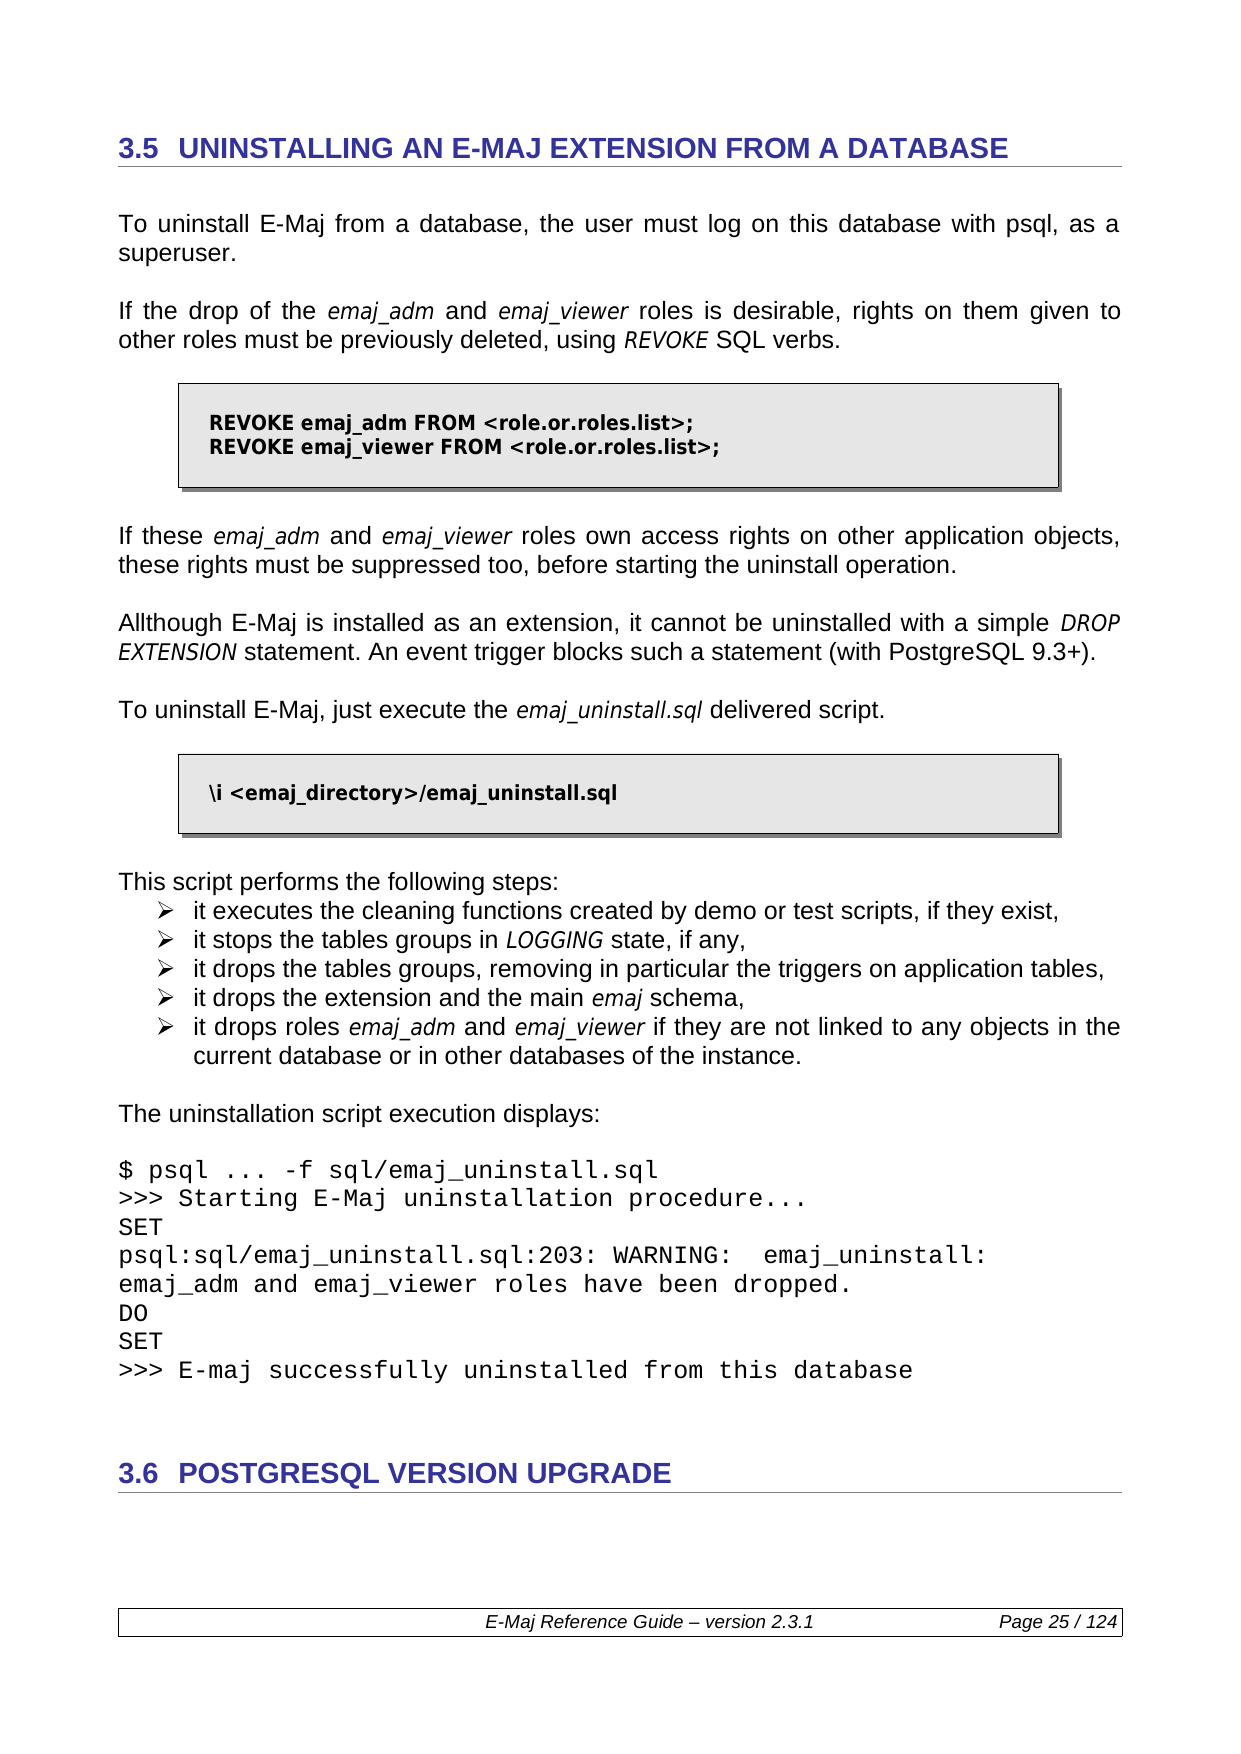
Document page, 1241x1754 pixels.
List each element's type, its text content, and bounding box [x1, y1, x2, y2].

list it drops the tables groups, removing in particular the triggers on application tables, [156, 954, 1122, 983]
text REVOKE emaj_viewer FROM <role.or.roles.list>; [179, 432, 1058, 457]
subtitle Uninstalling an E-Maj extension from a database [118, 131, 1122, 166]
text \i <emaj_directory>/emaj_uninstall.sql [179, 778, 1058, 802]
text psql:sql/emaj_uninstall.sql:203: WARNING: emaj_uninstall: emaj_adm and emaj_viewer roles have been dropped. [118, 1243, 1122, 1300]
text SET [118, 1214, 1122, 1243]
text If the drop of the emaj_adm and emaj_viewer roles is desirable, rights on them given to other roles must be previously deleted, using REVOKE SQL verbs. [118, 296, 1122, 354]
text To uninstall E-Maj from a database, the user must log on this database with psql, as a superuser. [118, 209, 1122, 267]
list it drops the extension and the main emaj schema, [156, 983, 1122, 1012]
list it executes the cleaning functions created by demo or test scripts, if they exist, [156, 896, 1122, 925]
text REVOKE emaj_adm FROM <role.or.roles.list>; [179, 408, 1058, 432]
list it stops the tables groups in LOGGING state, if any, [156, 925, 1122, 954]
text >>> E-maj successfully uninstalled from this database [118, 1357, 1122, 1386]
text If these emaj_adm and emaj_viewer roles own access rights on other application objects, these rights must be suppressed too, before starting the uninstall operation. [118, 521, 1122, 579]
list it drops roles emaj_adm and emaj_viewer if they are not linked to any objects in the current database or in other databases of the instance. [156, 1012, 1122, 1070]
text Allthough E-Maj is installed as an extension, it cannot be uninstalled with a simple DROP EXTENSION statement. An event trigger blocks such a statement (with PostgreSQL 9.3+). [118, 608, 1122, 666]
text The uninstallation script execution displays: [118, 1099, 1122, 1128]
text DO [118, 1300, 1122, 1328]
subtitle PostgreSQL version upgrade [118, 1456, 1122, 1492]
text >>> Starting E-Maj uninstallation procedure... [118, 1186, 1122, 1214]
text This script performs the following steps: [118, 867, 1122, 896]
text SET [118, 1328, 1122, 1357]
text To uninstall E-Maj, just execute the emaj_uninstall.sql delivered script. [118, 695, 1122, 724]
text $ psql ... -f sql/emaj_uninstall.sql [118, 1157, 1122, 1186]
